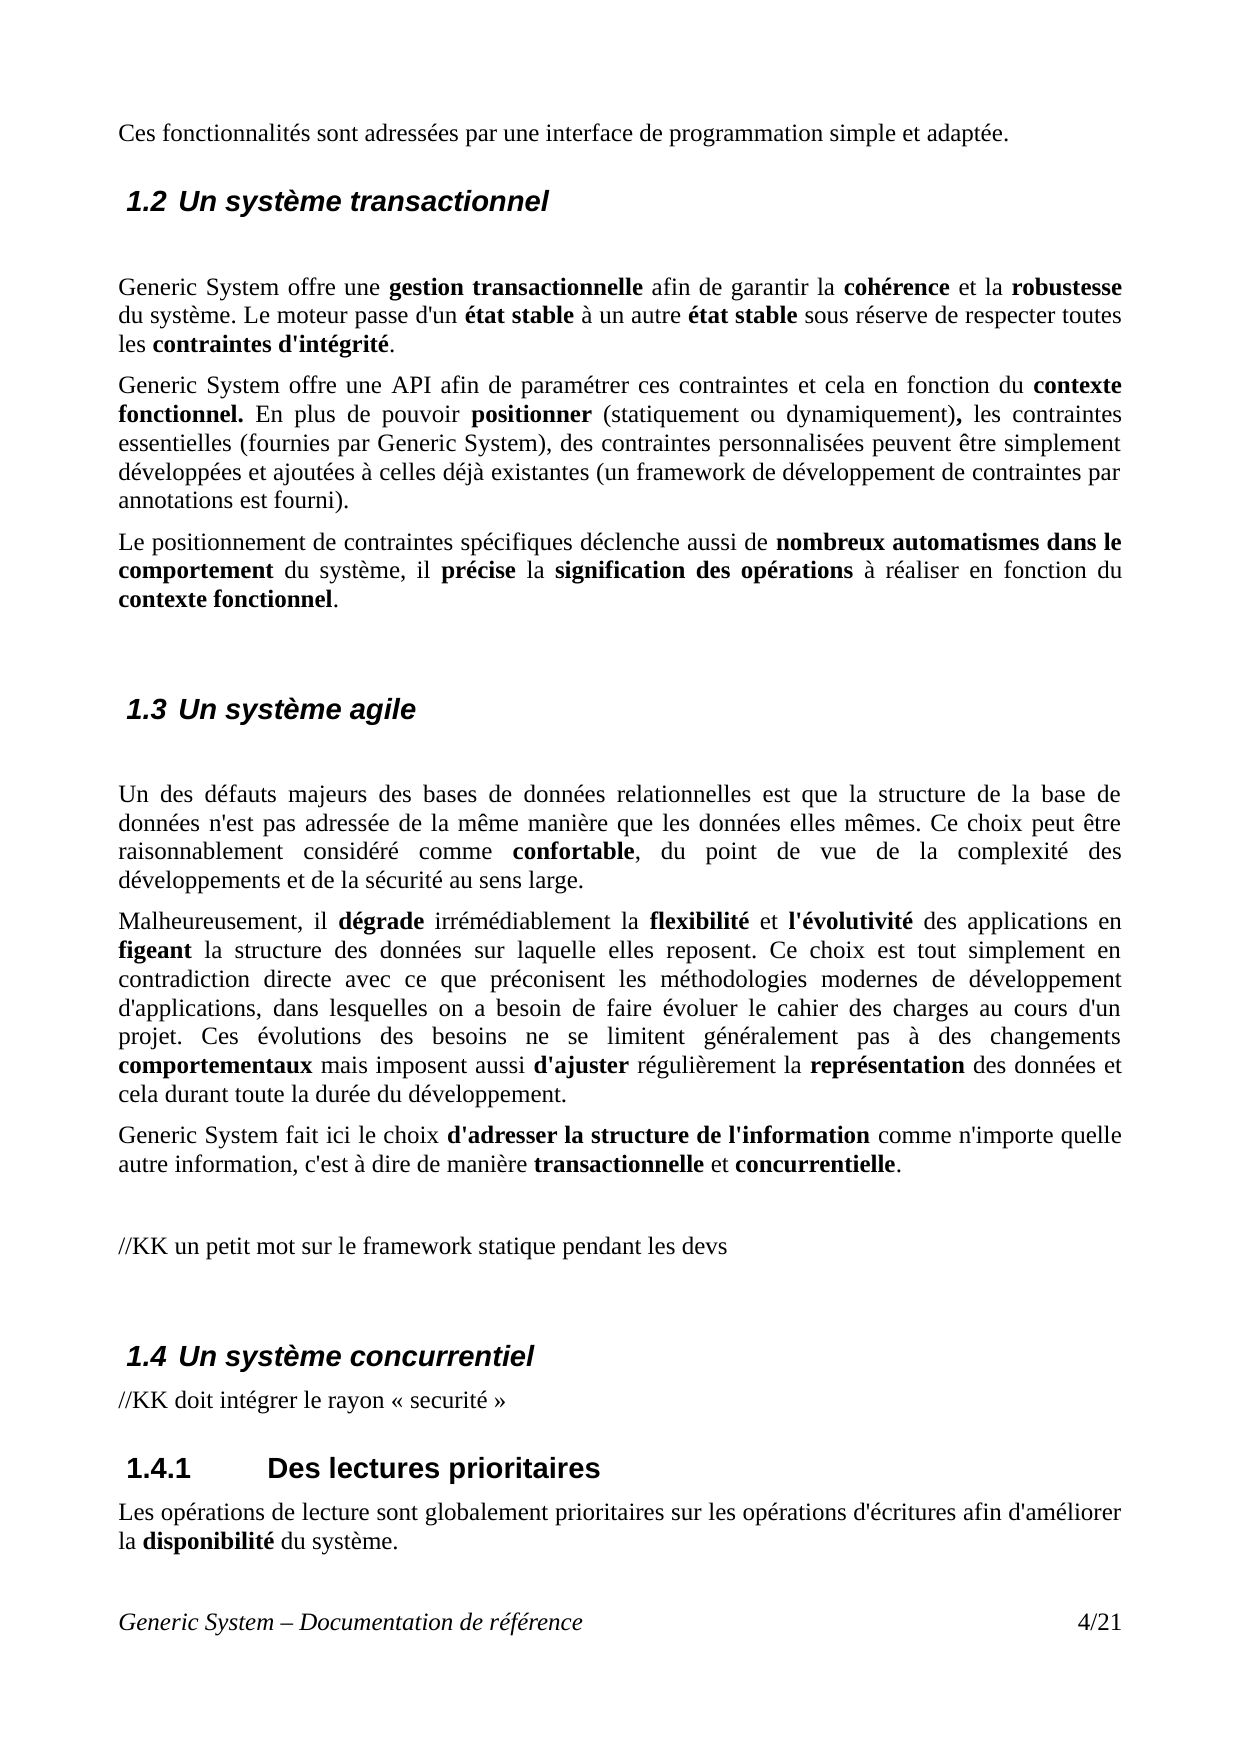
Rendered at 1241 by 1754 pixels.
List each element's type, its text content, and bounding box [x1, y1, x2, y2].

text Malheureusement, il dégrade irrémédiablement la flexibilité et l'évolutivité des applications en figeant la structure des données sur laquelle elles reposent. Ce choix est tout simplement en contradiction directe avec ce que préconisent les méthodologies modernes de développement d'applications, dans lesquelles on a besoin de faire évoluer le cahier des charges au cours d'un projet. Ces évolutions des besoins ne se limitent généralement pas à des changements comportementaux mais imposent aussi d'ajuster régulièrement la représentation des données et cela durant toute la durée du développement. [118, 906, 1122, 1108]
subtitle Un système concurrentiel [118, 1339, 1122, 1372]
text //KK un petit mot sur le framework statique pendant les devs [118, 1231, 1122, 1260]
subtitle Un système agile [118, 692, 1122, 725]
text Un des défauts majeurs des bases de données relationnelles est que la structure de la base de données n'est pas adressée de la même manière que les données elles mêmes. Ce choix peut être raisonnablement considéré comme confortable, du point de vue de la complexité des développements et de la sécurité au sens large. [118, 779, 1122, 894]
text Le positionnement de contraintes spécifiques déclenche aussi de nombreux automatismes dans le comportement du système, il précise la signification des opérations à réaliser en fonction du contexte fonctionnel. [118, 527, 1122, 613]
text Ces fonctionnalités sont adressées par une interface de programmation simple et adaptée. [118, 118, 1122, 147]
text Les opérations de lecture sont globalement prioritaires sur les opérations d'écritures afin d'améliorer la disponibilité du système. [118, 1497, 1122, 1555]
subtitle Un système transactionnel [118, 184, 1122, 218]
subtitle Des lectures prioritaires [118, 1451, 1122, 1485]
text //KK doit intégrer le rayon « securité » [118, 1385, 1122, 1414]
text Generic System offre une gestion transactionnelle afin de garantir la cohérence et la robustesse du système. Le moteur passe d'un état stable à un autre état stable sous réserve de respecter toutes les contraintes d'intégrité. [118, 272, 1122, 358]
text Generic System fait ici le choix d'adresser la structure de l'information comme n'importe quelle autre information, c'est à dire de manière transactionnelle et concurrentielle. [118, 1120, 1122, 1178]
text Generic System offre une API afin de paramétrer ces contraintes et cela en fonction du contexte fonctionnel. En plus de pouvoir positionner (statiquement ou dynamiquement), les contraintes essentielles (fournies par Generic System), des contraintes personnalisées peuvent être simplement développées et ajoutées à celles déjà existantes (un framework de développement de contraintes par annotations est fourni). [118, 370, 1122, 514]
